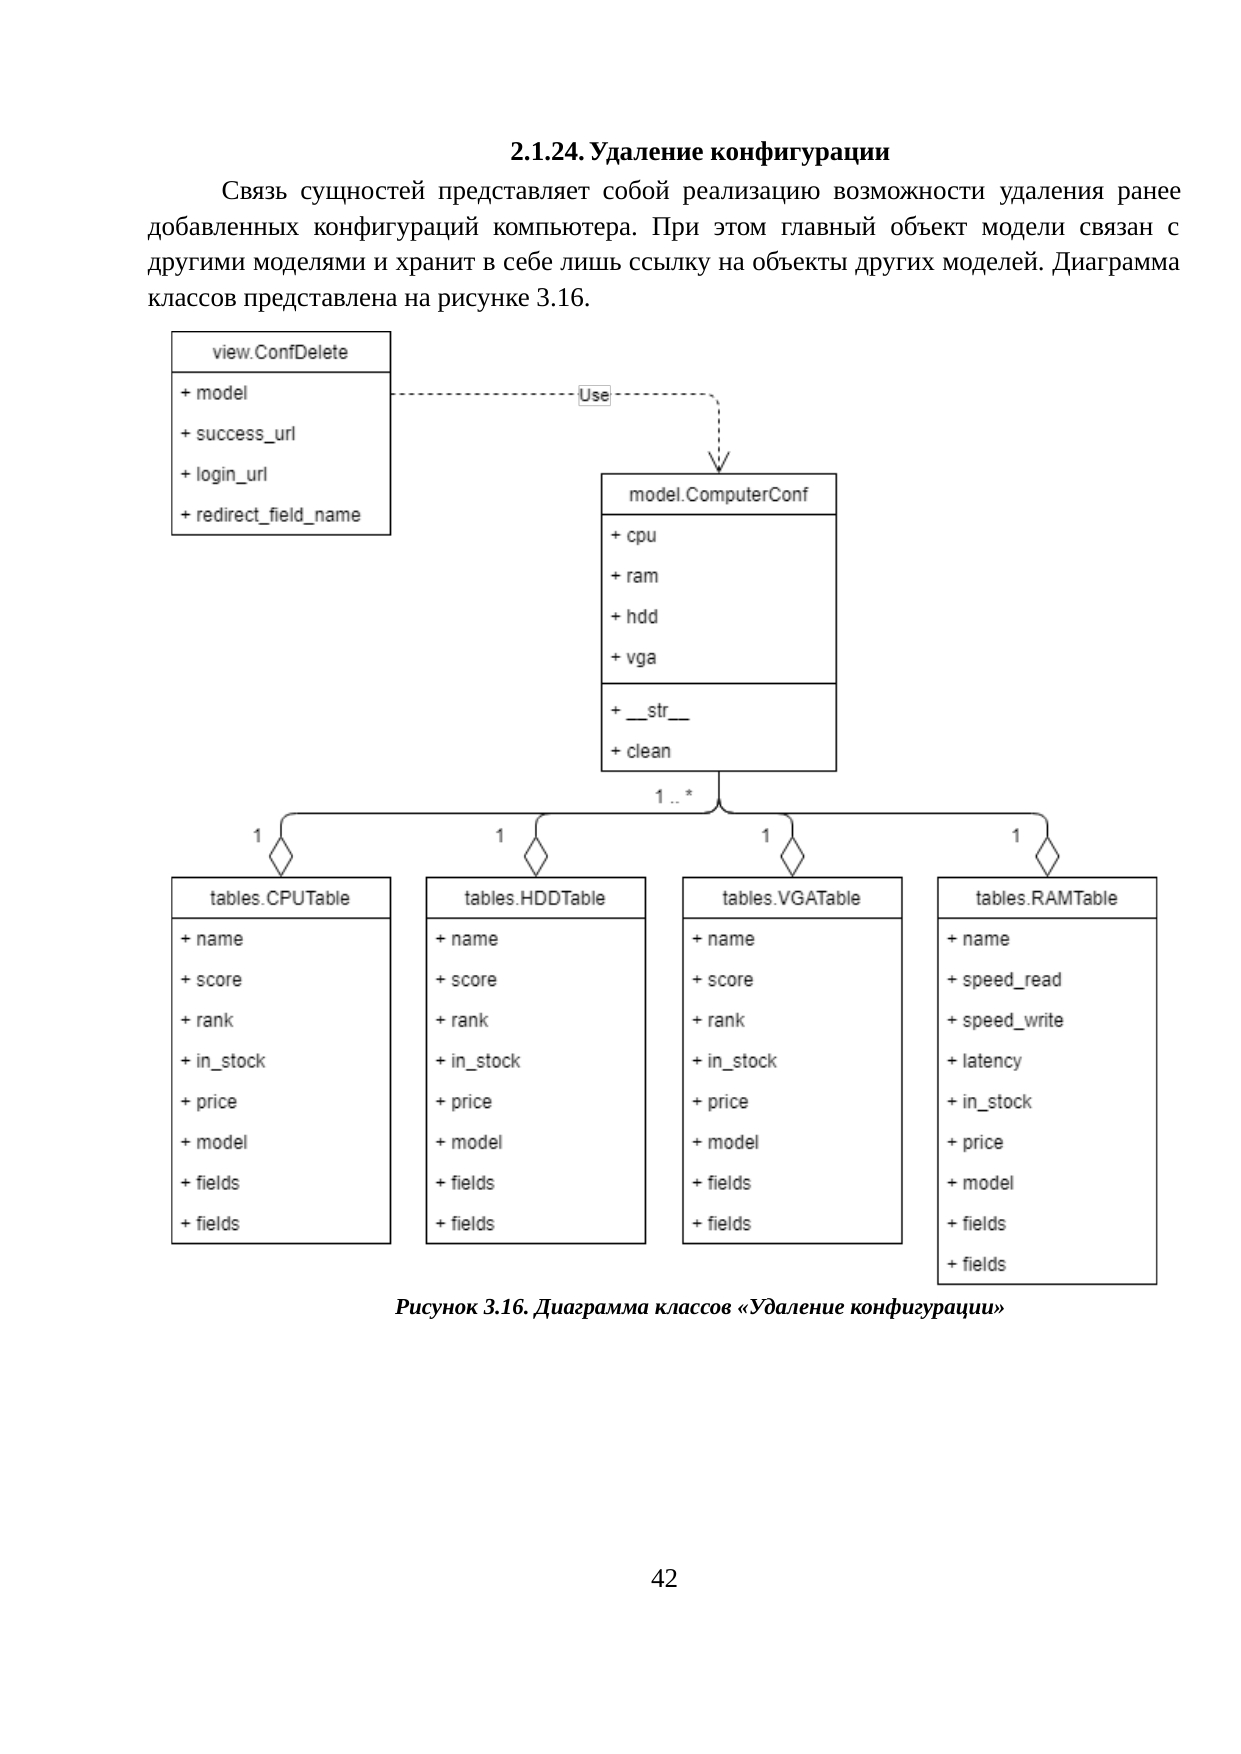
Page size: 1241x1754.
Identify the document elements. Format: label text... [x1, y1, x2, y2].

text Связь сущностей представляет собой реализацию возможности удаления ранее добавленных конфигураций компьютера. При этом главный объект модели связан с другими моделями и хранит в себе лишь ссылку на объекты других моделей. Диаграмма классов представлена на рисунке 3.16. [148, 174, 1181, 312]
subtitle Удаление конфигурации [213, 135, 1181, 166]
picture [171, 331, 1158, 1290]
text Рисунок 3.16. Диаграмма классов «Удаление конфигурации» [148, 1290, 1181, 1319]
